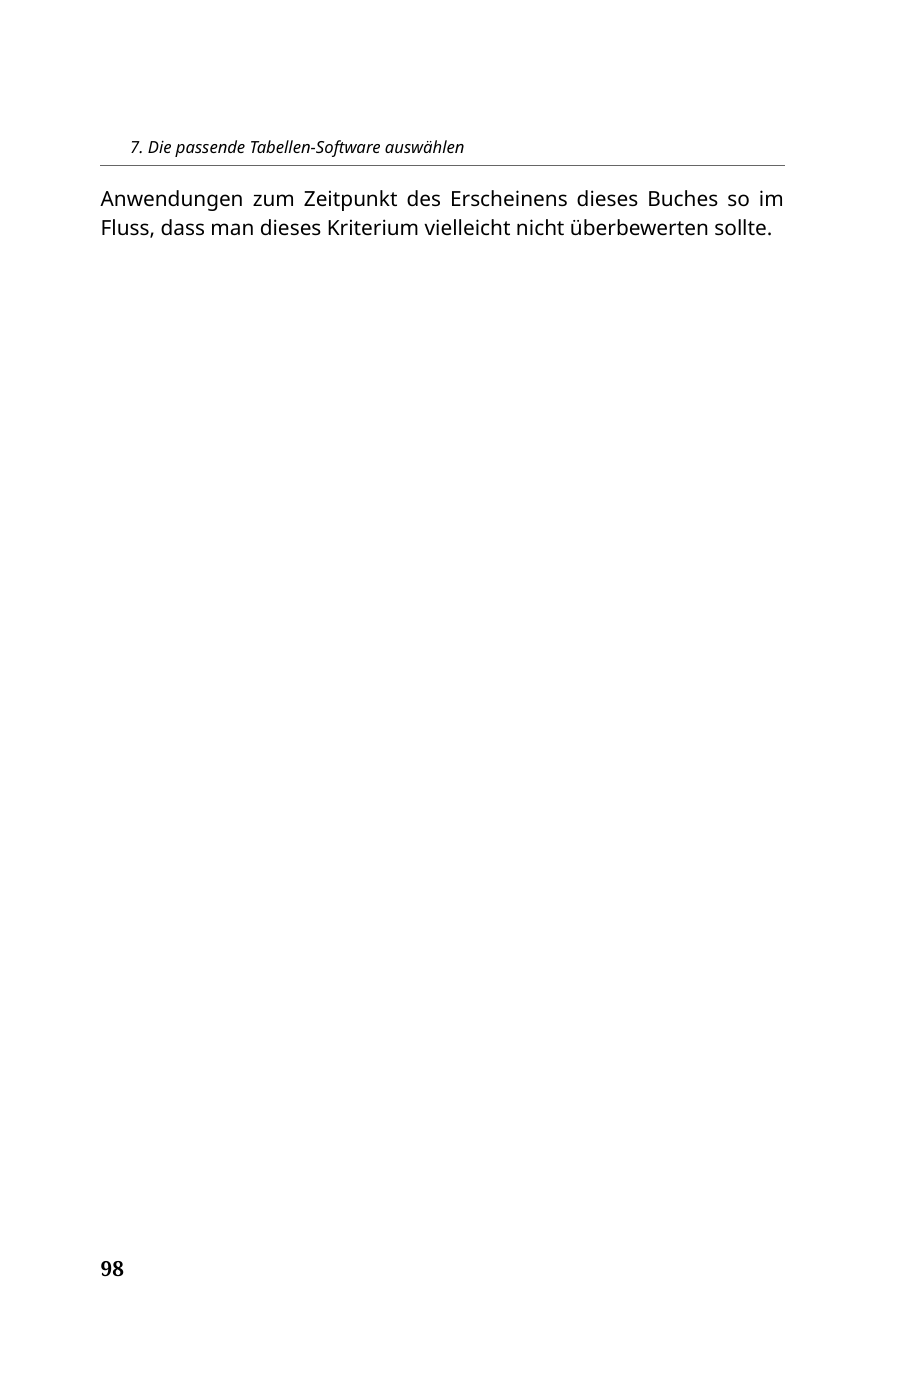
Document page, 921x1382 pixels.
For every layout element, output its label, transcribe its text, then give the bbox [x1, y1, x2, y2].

text Anwendungen zum Zeitpunkt des Erscheinens dieses Buches so im Fluss, dass man dieses Kriterium vielleicht nicht überbewerten sollte. [100, 183, 785, 241]
